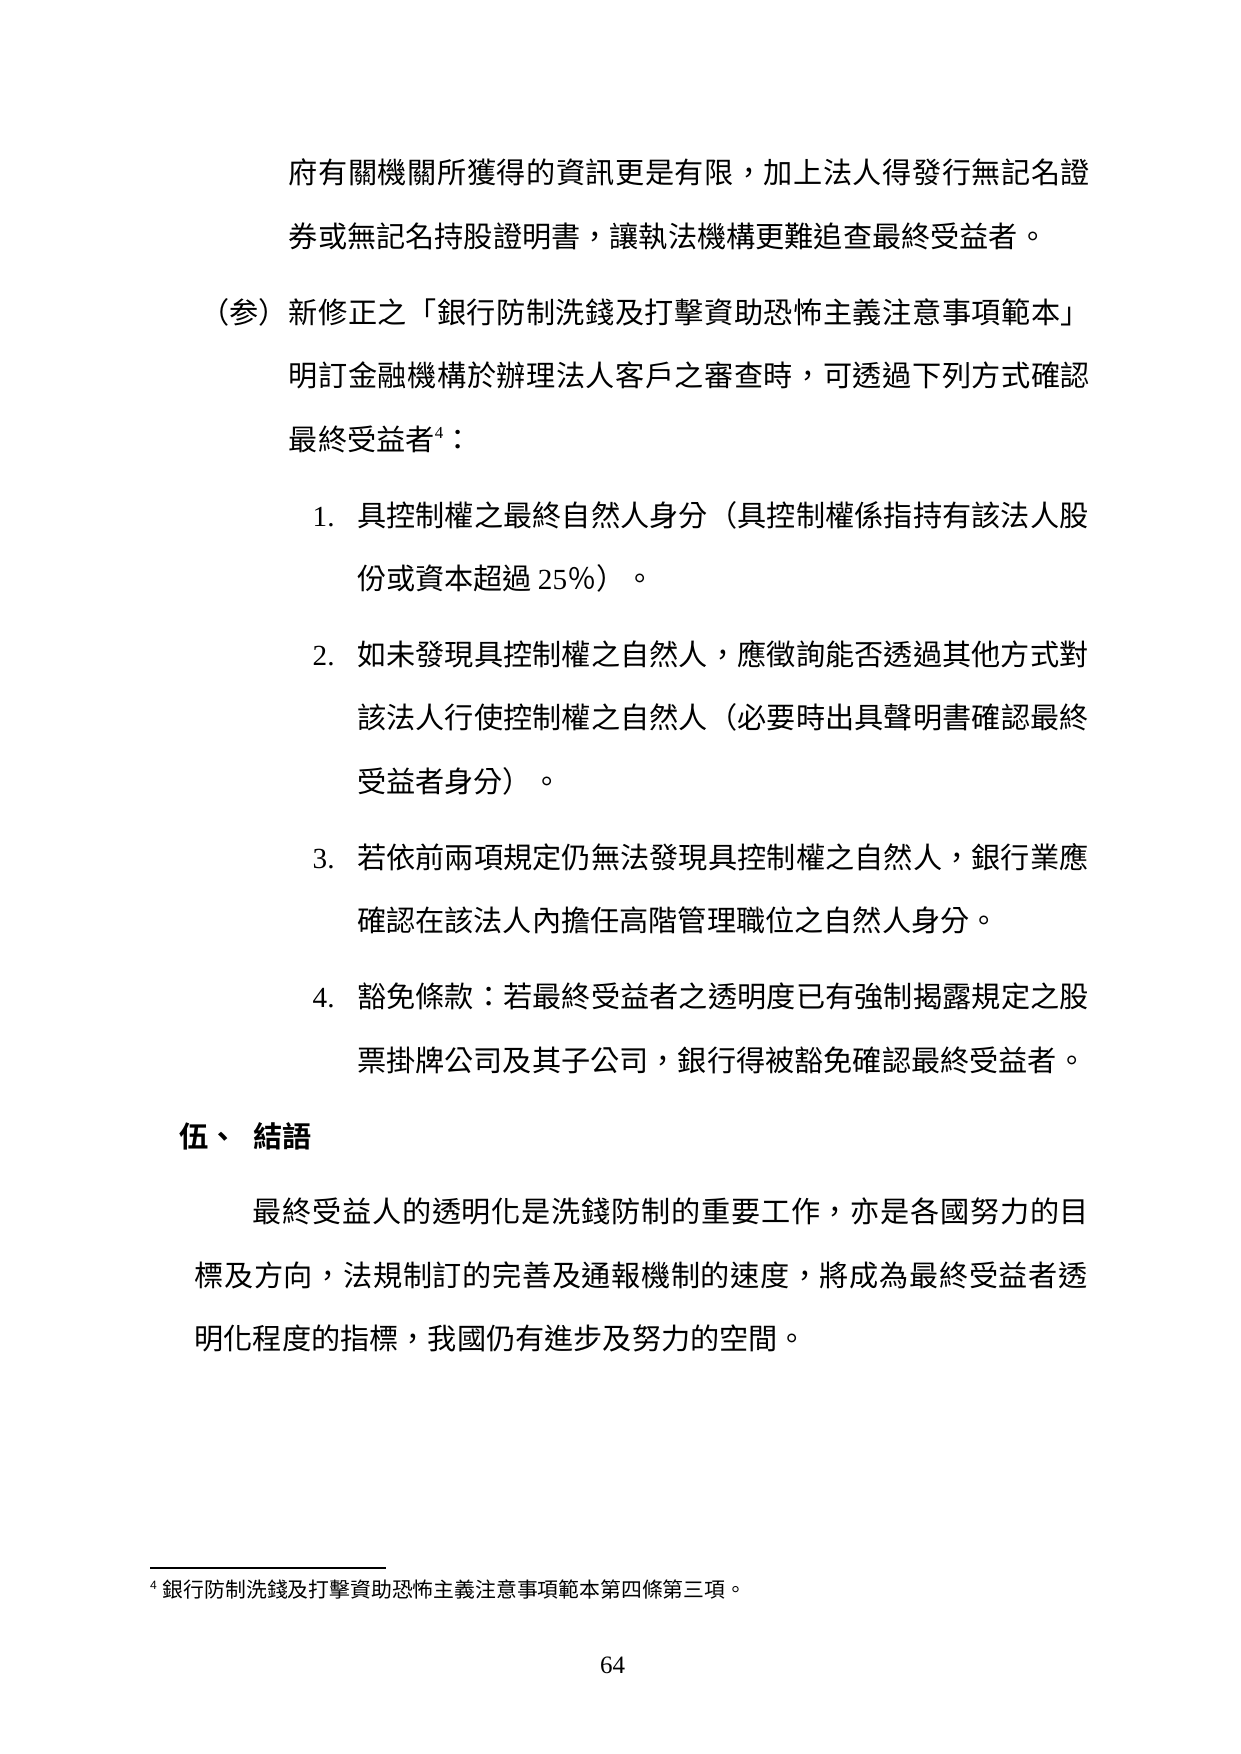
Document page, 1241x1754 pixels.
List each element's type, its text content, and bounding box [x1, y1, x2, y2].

text 最終受益人的透明化是洗錢防制的重要工作，亦是各國努力的目標及方向，法規制訂的完善及通報機制的速度，將成為最終受益者透明化程度的指標，我國仍有進步及努力的空間。 [194, 1189, 1090, 1358]
list 新修正之「銀行防制洗錢及打擊資助恐怖主義注意事項範本」明訂金融機構於辦理法人客戶之審查時，可透過下列方式確認最終受益者： [200, 289, 1090, 458]
list 府有關機關所獲得的資訊更是有限，加上法人得發行無記名證券或無記名持股證明書，讓執法機構更難追查最終受益者。 [200, 150, 1090, 256]
subtitle 結語 [179, 1113, 1090, 1155]
list 如未發現具控制權之自然人，應徵詢能否透過其他方式對該法人行使控制權之自然人（必要時出具聲明書確認最終受益者身分）。 [312, 632, 1090, 801]
list 具控制權之最終自然人身分（具控制權係指持有該法人股份或資本超過25％）。 [312, 492, 1090, 598]
list 若依前兩項規定仍無法發現具控制權之自然人，銀行業應確認在該法人內擔任高階管理職位之自然人身分。 [312, 834, 1090, 940]
list 豁免條款：若最終受益者之透明度已有強制揭露規定之股票掛牌公司及其子公司，銀行得被豁免確認最終受益者。 [312, 974, 1090, 1079]
list 銀行防制洗錢及打擊資助恐怖主義注意事項範本第四條第三項。 [150, 1574, 1090, 1604]
